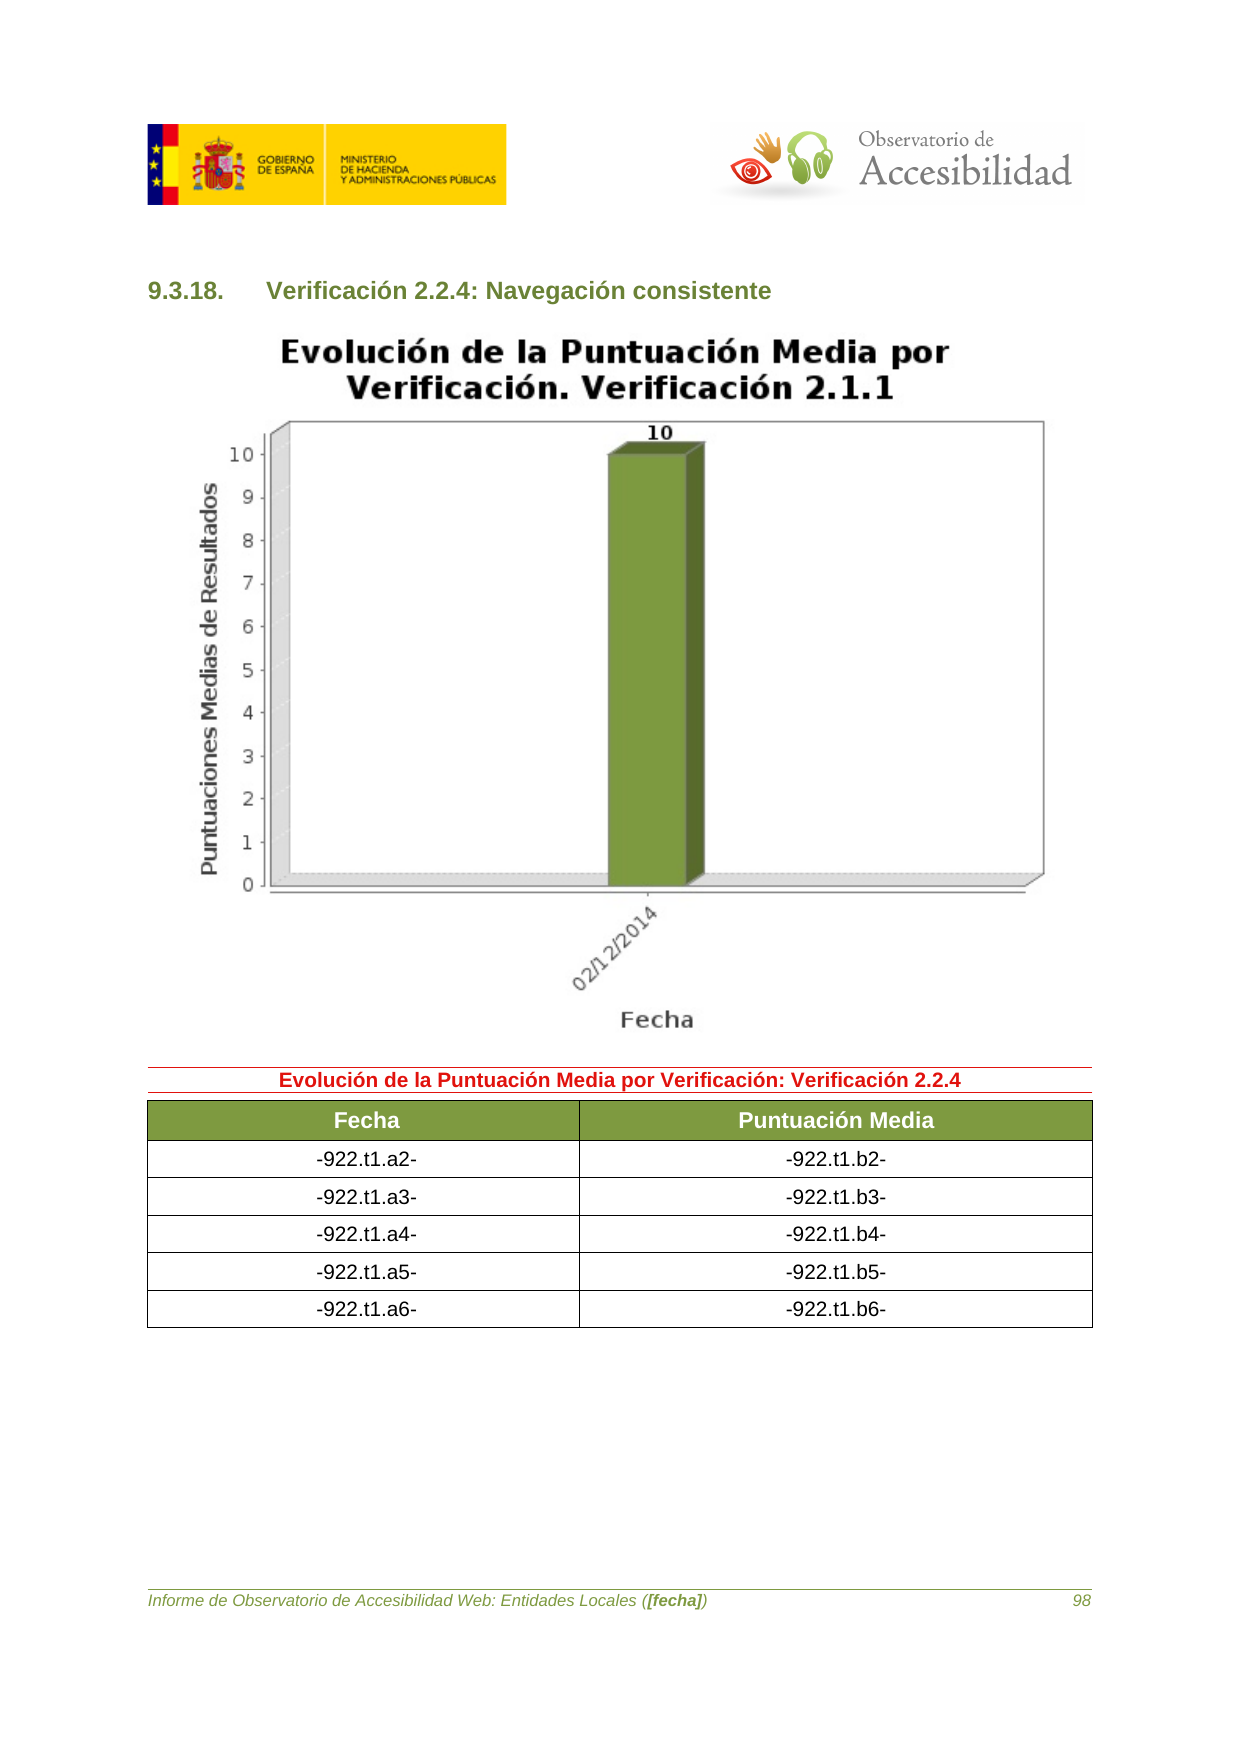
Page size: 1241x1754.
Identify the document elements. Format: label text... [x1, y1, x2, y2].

table_cell -922.t1.b3- [580, 1178, 1092, 1215]
table_cell -922.t1.a6- [148, 1291, 579, 1327]
table_cell -922.t1.b2- [580, 1141, 1092, 1177]
table_cell -922.t1.b6- [580, 1291, 1092, 1327]
table_cell -922.t1.a5- [148, 1253, 579, 1290]
picture [710, 122, 1086, 205]
table_cell -922.t1.b5- [580, 1253, 1092, 1290]
table_header Puntuación Media [580, 1101, 1092, 1140]
table_header Fecha [148, 1101, 579, 1140]
picture [178, 332, 1062, 1042]
table_cell -922.t1.a2- [148, 1141, 579, 1177]
picture [147, 124, 507, 205]
table_cell -922.t1.a4- [148, 1216, 579, 1252]
text Evolución de la Puntuación Media por Verificación: Verificación 2.2.4 [148, 1068, 1092, 1092]
table_cell -922.t1.b4- [580, 1216, 1092, 1252]
list Verificación 2.2.4: Navegación consistente [148, 276, 1092, 304]
table_cell -922.t1.a3- [148, 1178, 579, 1215]
